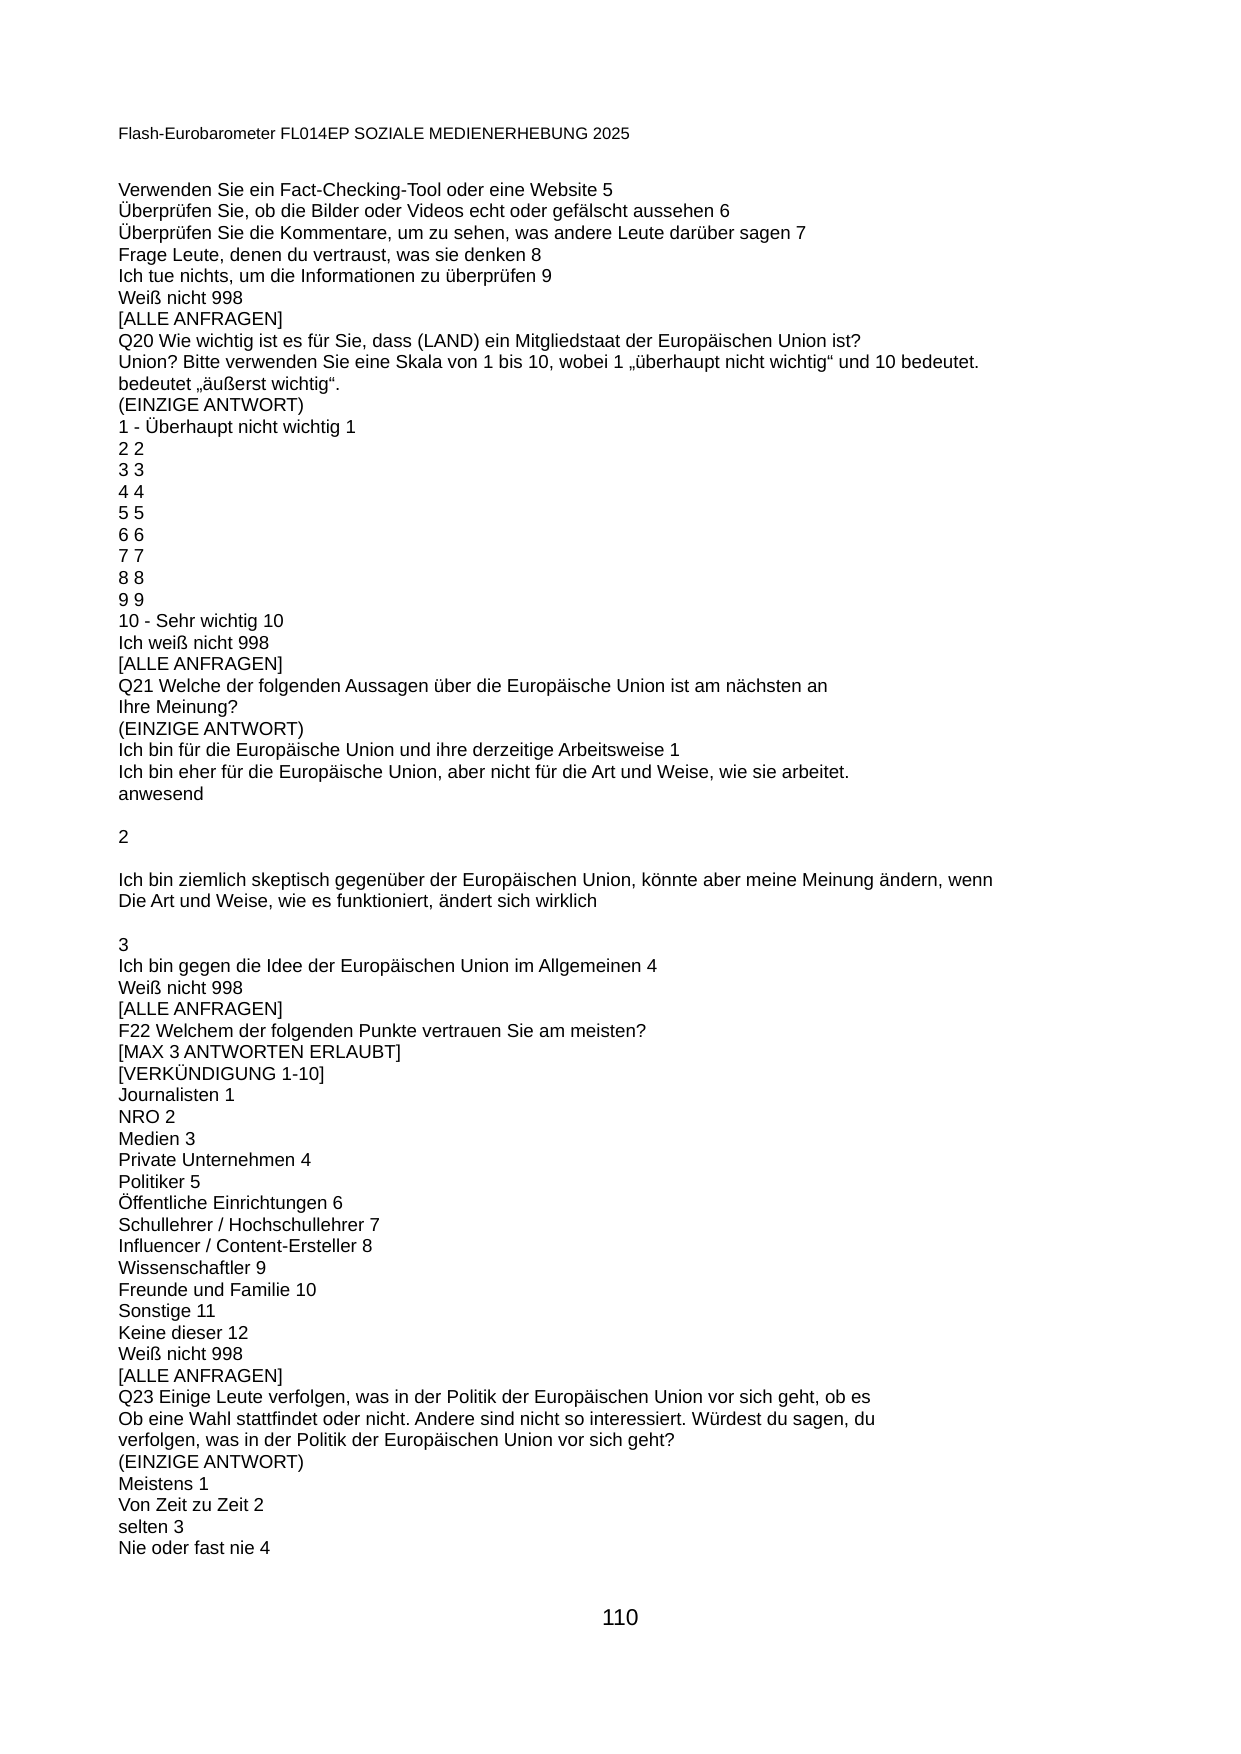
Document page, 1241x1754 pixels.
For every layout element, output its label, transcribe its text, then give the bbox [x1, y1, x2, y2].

text [VERKÜNDIGUNG 1-10] [118, 1063, 1122, 1084]
text Keine dieser 12 [118, 1321, 1122, 1343]
text Ihre Meinung? [118, 696, 1122, 718]
text 6 6 [118, 524, 1122, 545]
text Freunde und Familie 10 [118, 1278, 1122, 1300]
text [ALLE ANFRAGEN] [118, 308, 1122, 329]
text Ich tue nichts, um die Informationen zu überprüfen 9 [118, 265, 1122, 286]
text Verwenden Sie ein Fact-Checking-Tool oder eine Website 5 [118, 179, 1122, 200]
text Ich weiß nicht 998 [118, 631, 1122, 653]
text 9 9 [118, 588, 1122, 610]
text 3 3 [118, 459, 1122, 481]
text Q20 Wie wichtig ist es für Sie, dass (LAND) ein Mitgliedstaat der Europäischen Union ist? [118, 329, 1122, 351]
text Ich bin gegen die Idee der Europäischen Union im Allgemeinen 4 [118, 955, 1122, 976]
text Q21 Welche der folgenden Aussagen über die Europäische Union ist am nächsten an [118, 674, 1122, 696]
text Meistens 1 [118, 1472, 1122, 1494]
text Überprüfen Sie, ob die Bilder oder Videos echt oder gefälscht aussehen 6 [118, 200, 1122, 222]
text (EINZIGE ANTWORT) [118, 394, 1122, 416]
text Schullehrer / Hochschullehrer 7 [118, 1214, 1122, 1235]
text Weiß nicht 998 [118, 286, 1122, 308]
text Frage Leute, denen du vertraust, was sie denken 8 [118, 243, 1122, 265]
text F22 Welchem der folgenden Punkte vertrauen Sie am meisten? [118, 1019, 1122, 1041]
text 5 5 [118, 502, 1122, 524]
text 1 - Überhaupt nicht wichtig 1 [118, 416, 1122, 437]
text 7 7 [118, 545, 1122, 567]
text (EINZIGE ANTWORT) [118, 718, 1122, 739]
text Überprüfen Sie die Kommentare, um zu sehen, was andere Leute darüber sagen 7 [118, 222, 1122, 243]
text 2 2 [118, 437, 1122, 459]
text Öffentliche Einrichtungen 6 [118, 1192, 1122, 1214]
text NRO 2 [118, 1106, 1122, 1127]
text 2 [118, 826, 1122, 847]
text Influencer / Content-Ersteller 8 [118, 1235, 1122, 1257]
text 3 [118, 933, 1122, 955]
text Weiß nicht 998 [118, 976, 1122, 998]
text [ALLE ANFRAGEN] [118, 1364, 1122, 1386]
text anwesend [118, 782, 1122, 804]
text Medien 3 [118, 1127, 1122, 1149]
text Von Zeit zu Zeit 2 [118, 1494, 1122, 1516]
text 8 8 [118, 567, 1122, 588]
text Ich bin eher für die Europäische Union, aber nicht für die Art und Weise, wie sie arbeitet. [118, 761, 1122, 782]
text Politiker 5 [118, 1171, 1122, 1192]
text selten 3 [118, 1516, 1122, 1537]
text Union? Bitte verwenden Sie eine Skala von 1 bis 10, wobei 1 „überhaupt nicht wichtig“ und 10 bedeutet. [118, 351, 1122, 373]
text bedeutet „äußerst wichtig“. [118, 373, 1122, 394]
text Private Unternehmen 4 [118, 1149, 1122, 1171]
text Nie oder fast nie 4 [118, 1537, 1122, 1559]
text (EINZIGE ANTWORT) [118, 1451, 1122, 1472]
text [MAX 3 ANTWORTEN ERLAUBT] [118, 1041, 1122, 1063]
text 10 - Sehr wichtig 10 [118, 610, 1122, 631]
text Ich bin für die Europäische Union und ihre derzeitige Arbeitsweise 1 [118, 739, 1122, 761]
text Wissenschaftler 9 [118, 1257, 1122, 1278]
text Sonstige 11 [118, 1300, 1122, 1321]
text [ALLE ANFRAGEN] [118, 998, 1122, 1019]
text Ich bin ziemlich skeptisch gegenüber der Europäischen Union, könnte aber meine Meinung ändern, wenn [118, 869, 1122, 890]
text [ALLE ANFRAGEN] [118, 653, 1122, 674]
text Die Art und Weise, wie es funktioniert, ändert sich wirklich [118, 890, 1122, 912]
text Journalisten 1 [118, 1084, 1122, 1106]
text verfolgen, was in der Politik der Europäischen Union vor sich geht? [118, 1429, 1122, 1451]
text Ob eine Wahl stattfindet oder nicht. Andere sind nicht so interessiert. Würdest du sagen, du [118, 1408, 1122, 1429]
text 4 4 [118, 481, 1122, 502]
text Weiß nicht 998 [118, 1343, 1122, 1364]
text Q23 Einige Leute verfolgen, was in der Politik der Europäischen Union vor sich geht, ob es [118, 1386, 1122, 1408]
